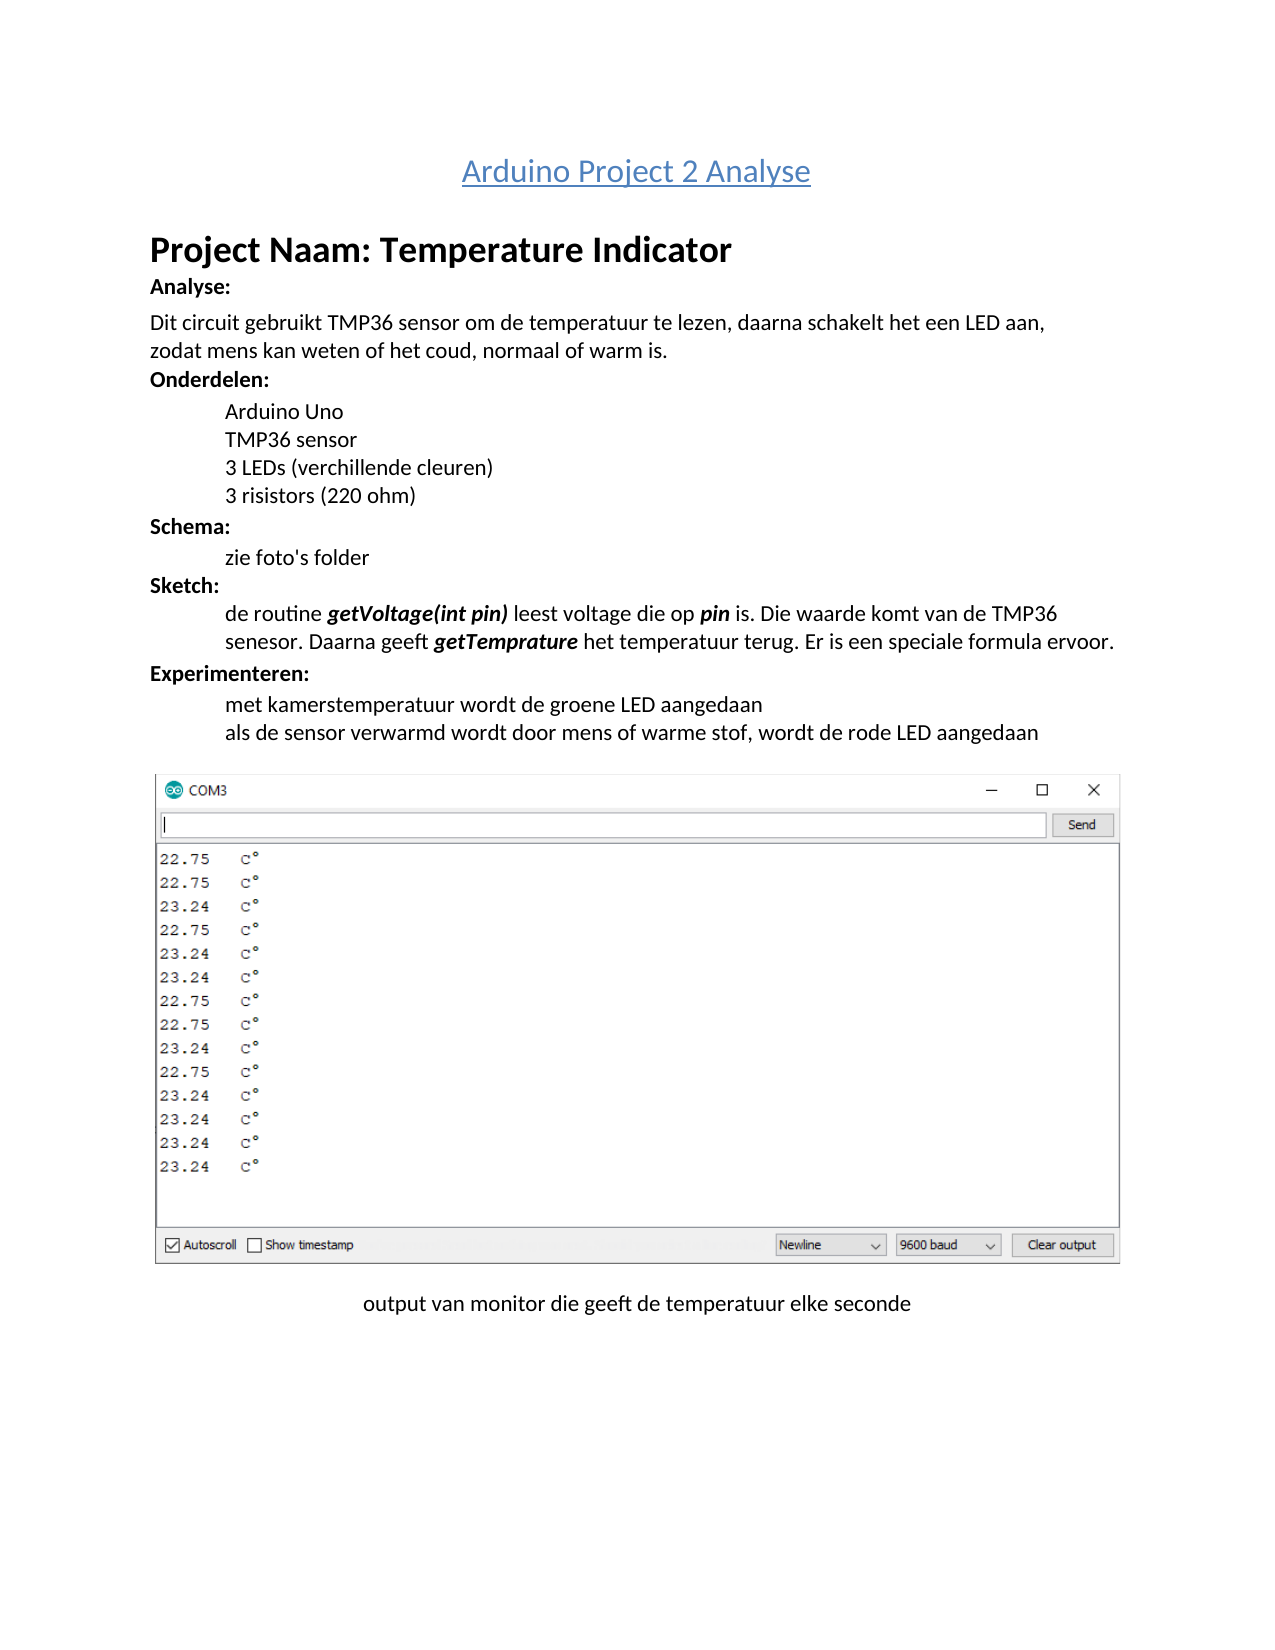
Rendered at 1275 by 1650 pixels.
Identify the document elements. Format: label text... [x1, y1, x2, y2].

text Experimenteren: [150, 659, 1125, 687]
text TMP36 sensor [225, 425, 1125, 453]
text output van monitor die geeft de temperatuur elke seconde [150, 1264, 1125, 1317]
picture [155, 774, 1121, 1264]
text Project Naam: Temperature Indicator [150, 226, 1125, 272]
text Arduino Uno [225, 397, 1125, 425]
text als de sensor verwarmd wordt door mens of warme stof, wordt de rode LED aangedaan [225, 718, 1125, 746]
text Schema: [150, 512, 1125, 540]
text Onderdelen: [150, 366, 1125, 394]
text Dit circuit gebruikt TMP36 sensor om de temperatuur te lezen, daarna schakelt het een LED aan, zodat mens kan weten of het coud, normaal of warm is. [150, 308, 1067, 364]
text Arduino Project 2 Analyse [150, 150, 1123, 191]
text zie foto's folder [225, 543, 1125, 571]
text Sketch: [150, 571, 1125, 599]
text Analyse: [150, 272, 1125, 300]
text 3 LEDs (verchillende cleuren) [225, 453, 1125, 481]
text 3 risistors (220 ohm) [225, 481, 1125, 509]
text met kamerstemperatuur wordt de groene LED aangedaan [225, 690, 1125, 718]
text de routine getVoltage(int pin) leest voltage die op pin is. Die waarde komt van de TMP36 senesor. Daarna geeft getTemprature het temperatuur terug. Er is een speciale formula ervoor. [225, 599, 1125, 656]
